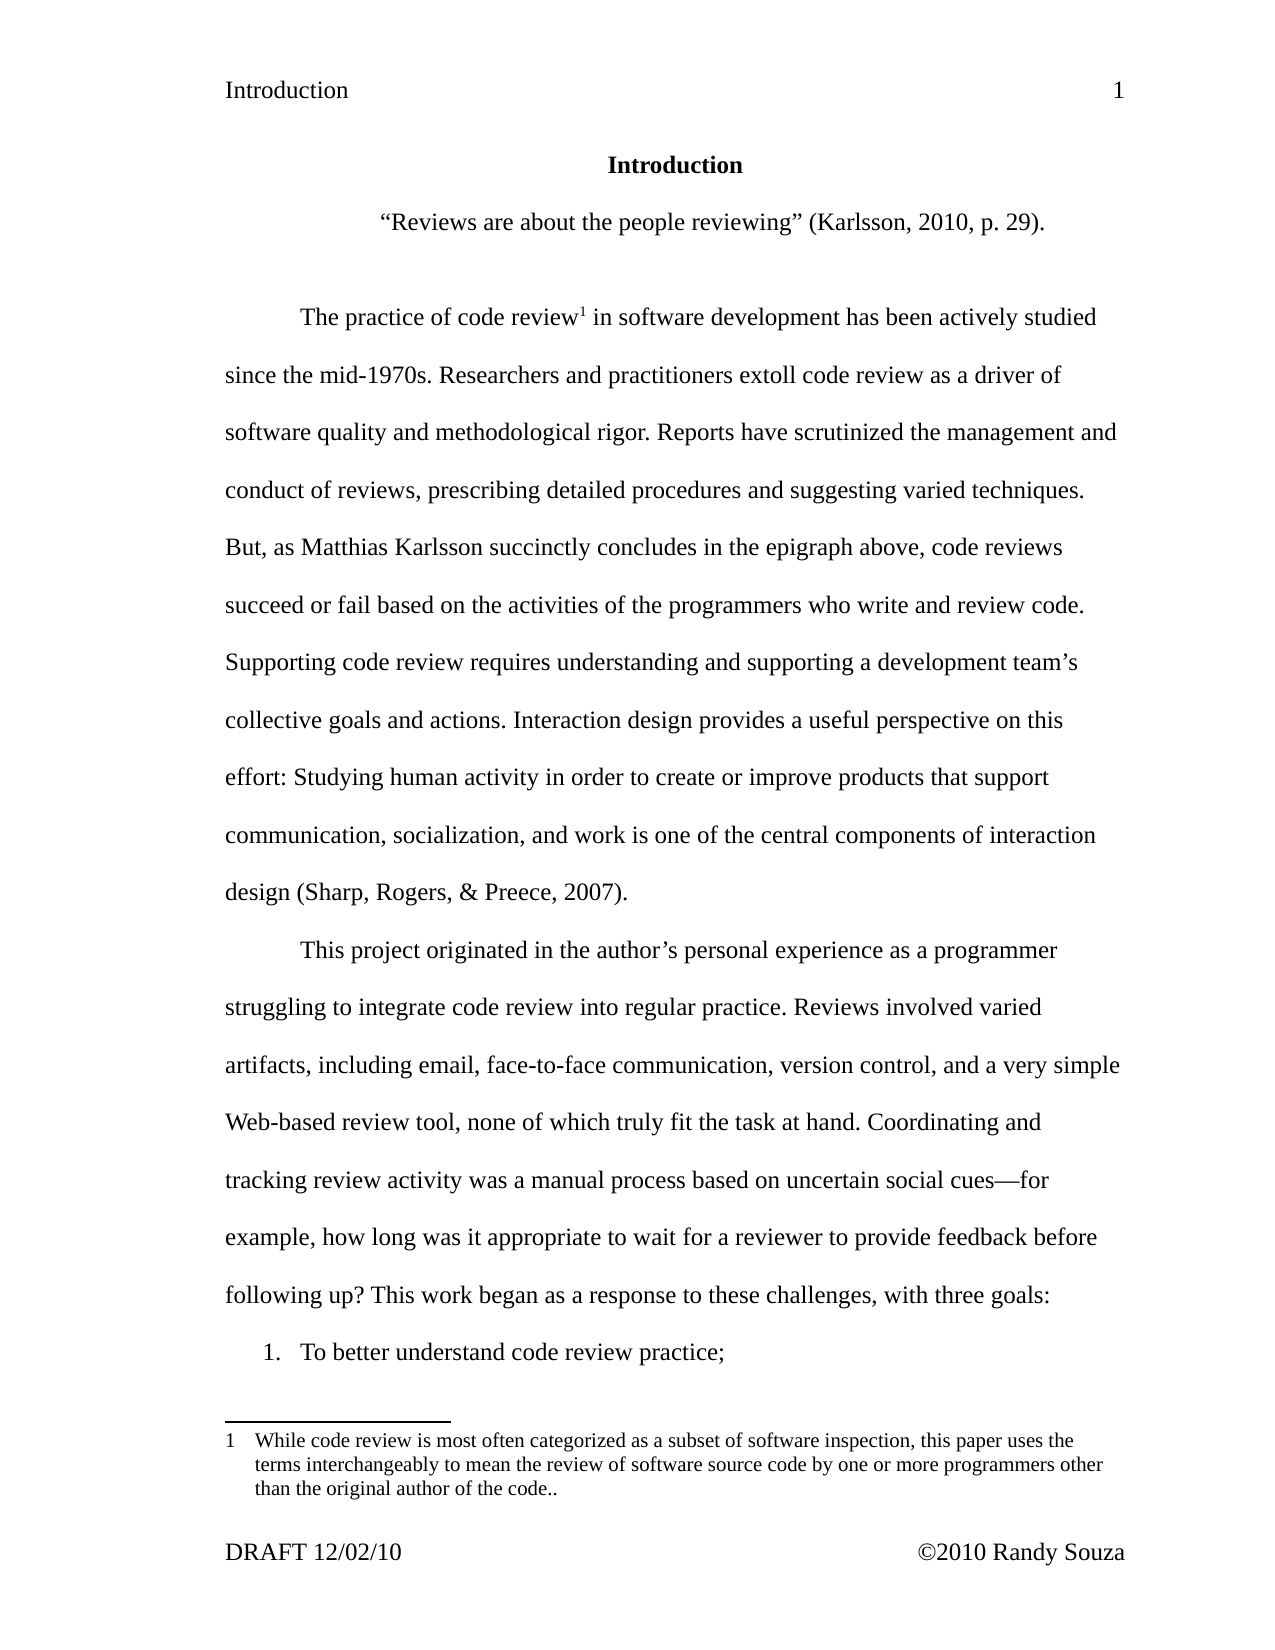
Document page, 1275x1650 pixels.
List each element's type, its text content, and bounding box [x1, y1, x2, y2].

list To better understand code review practice; [262, 1337, 1125, 1366]
text This project originated in the author’s personal experience as a programmer struggling to integrate code review into regular practice. Reviews involved varied artifacts, including email, face-to-face communication, version control, and a very simple Web-based review tool, none of which truly fit the task at hand. Coordinating and tracking review activity was a manual process based on uncertain social cues—for example, how long was it appropriate to wait for a reviewer to provide feedback before following up? This work began as a response to these challenges, with three goals: [225, 935, 1125, 1309]
text “Reviews are about the people reviewing” (Karlsson, 2010, p. 29). [225, 207, 1125, 236]
subtitle Introduction [225, 150, 1125, 179]
text The practice of code review in software development has been actively studied since the mid-1970s. Researchers and practitioners extoll code review as a driver of software quality and methodological rigor. Reports have scrutinized the management and conduct of reviews, prescribing detailed procedures and suggesting varied techniques. But, as Matthias Karlsson succinctly concludes in the epigraph above, code reviews succeed or fail based on the activities of the programmers who write and review code. Supporting code review requires understanding and supporting a development team’s collective goals and actions. Interaction design provides a useful perspective on this effort: Studying human activity in order to create or improve products that support communication, socialization, and work is one of the central components of interaction design (Sharp, Rogers, & Preece, 2007). [225, 302, 1125, 906]
text While code review is most often categorized as a subset of software inspection, this paper uses the terms interchangeably to mean the review of software source code by one or more programmers other than the original author of the code.. [225, 1428, 1125, 1500]
